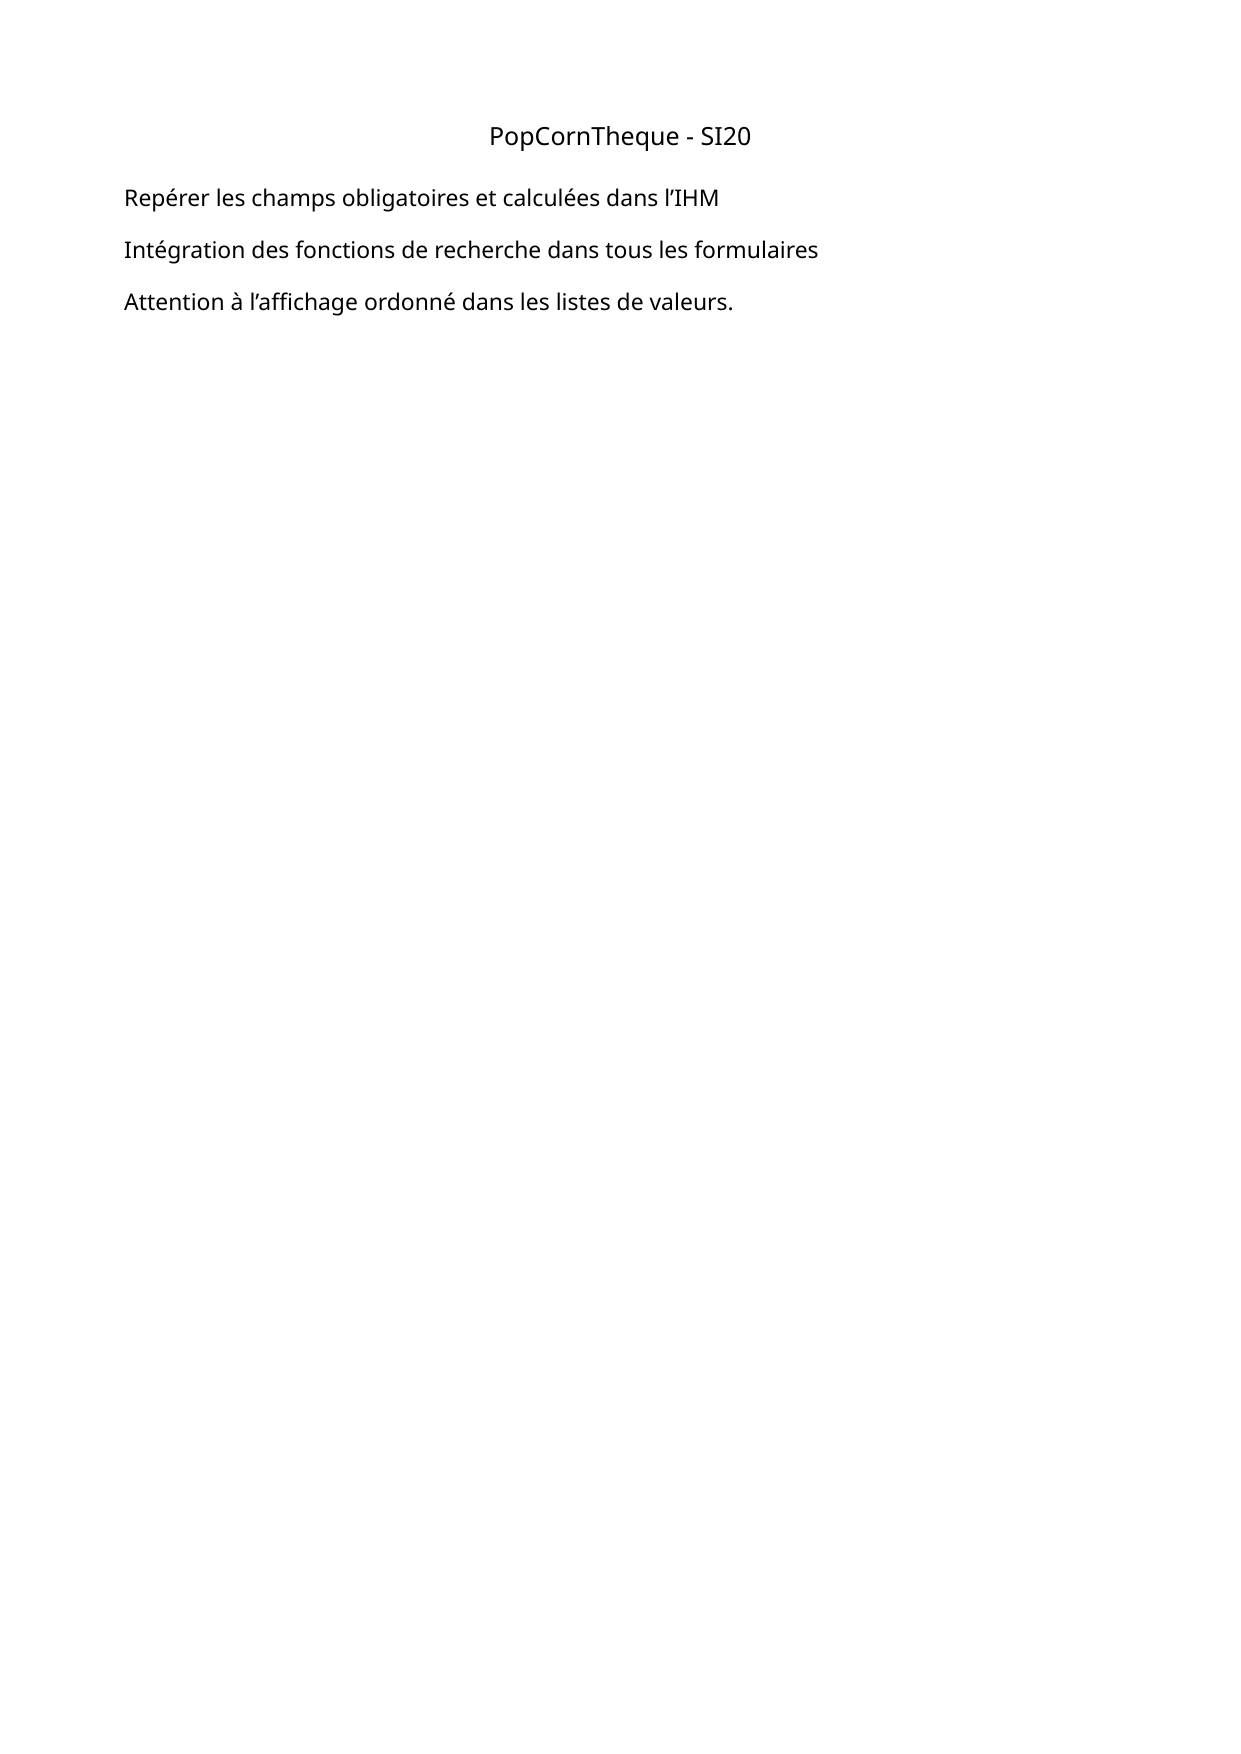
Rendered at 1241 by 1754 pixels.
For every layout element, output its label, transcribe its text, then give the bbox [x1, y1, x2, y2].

text Intégration des fonctions de recherche dans tous les formulaires [118, 234, 1122, 265]
text Repérer les champs obligatoires et calculées dans l’IHM [118, 182, 1122, 213]
text Attention à l’affichage ordonné dans les listes de valeurs. [118, 286, 1122, 317]
